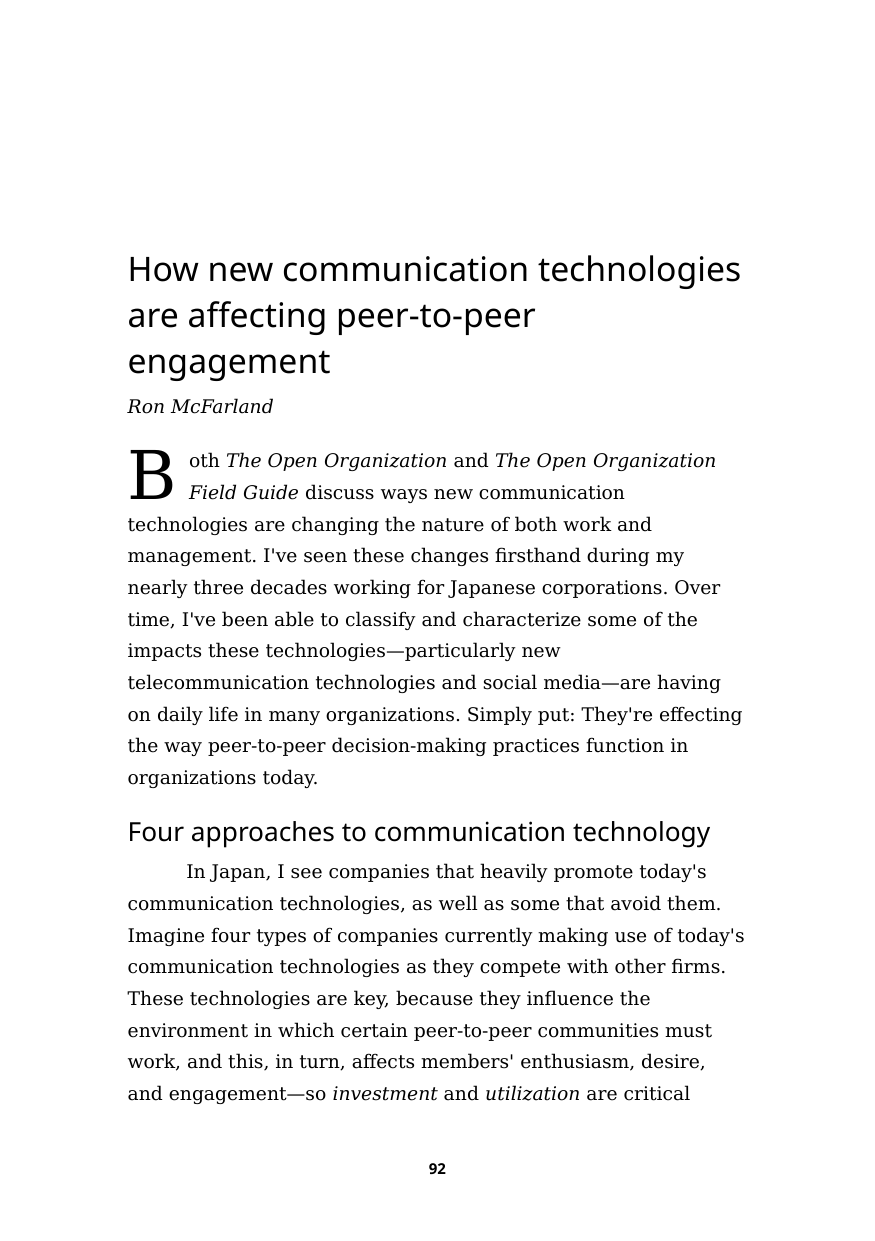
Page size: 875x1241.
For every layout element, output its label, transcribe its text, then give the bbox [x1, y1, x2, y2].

text In Japan, I see companies that heavily promote today's communication technologies, as well as some that avoid them. Imagine four types of companies currently making use of today's communication technologies as they compete with other firms. These technologies are key, because they influence the environment in which certain peer-to-peer communities must work, and this, in turn, affects members' enthusiasm, desire, and engagement—so investment and utilization are critical [127, 861, 747, 1105]
subtitle How new communication technologies are affecting peer-to-peer engagement [127, 246, 747, 384]
subtitle Four approaches to communication technology [127, 813, 747, 849]
text Ron McFarland [127, 396, 747, 418]
text Both The Open Organization and The Open Organization Field Guide discuss ways new communication technologies are changing the nature of both work and management. I've seen these changes firsthand during my nearly three decades working for Japanese corporations. Over time, I've been able to classify and characterize some of the impacts these technologies—particularly new telecommunication technologies and social media—are having on daily life in many organizations. Simply put: They're effecting the way peer-to-peer decision-making practices function in organizations today. [127, 450, 747, 789]
